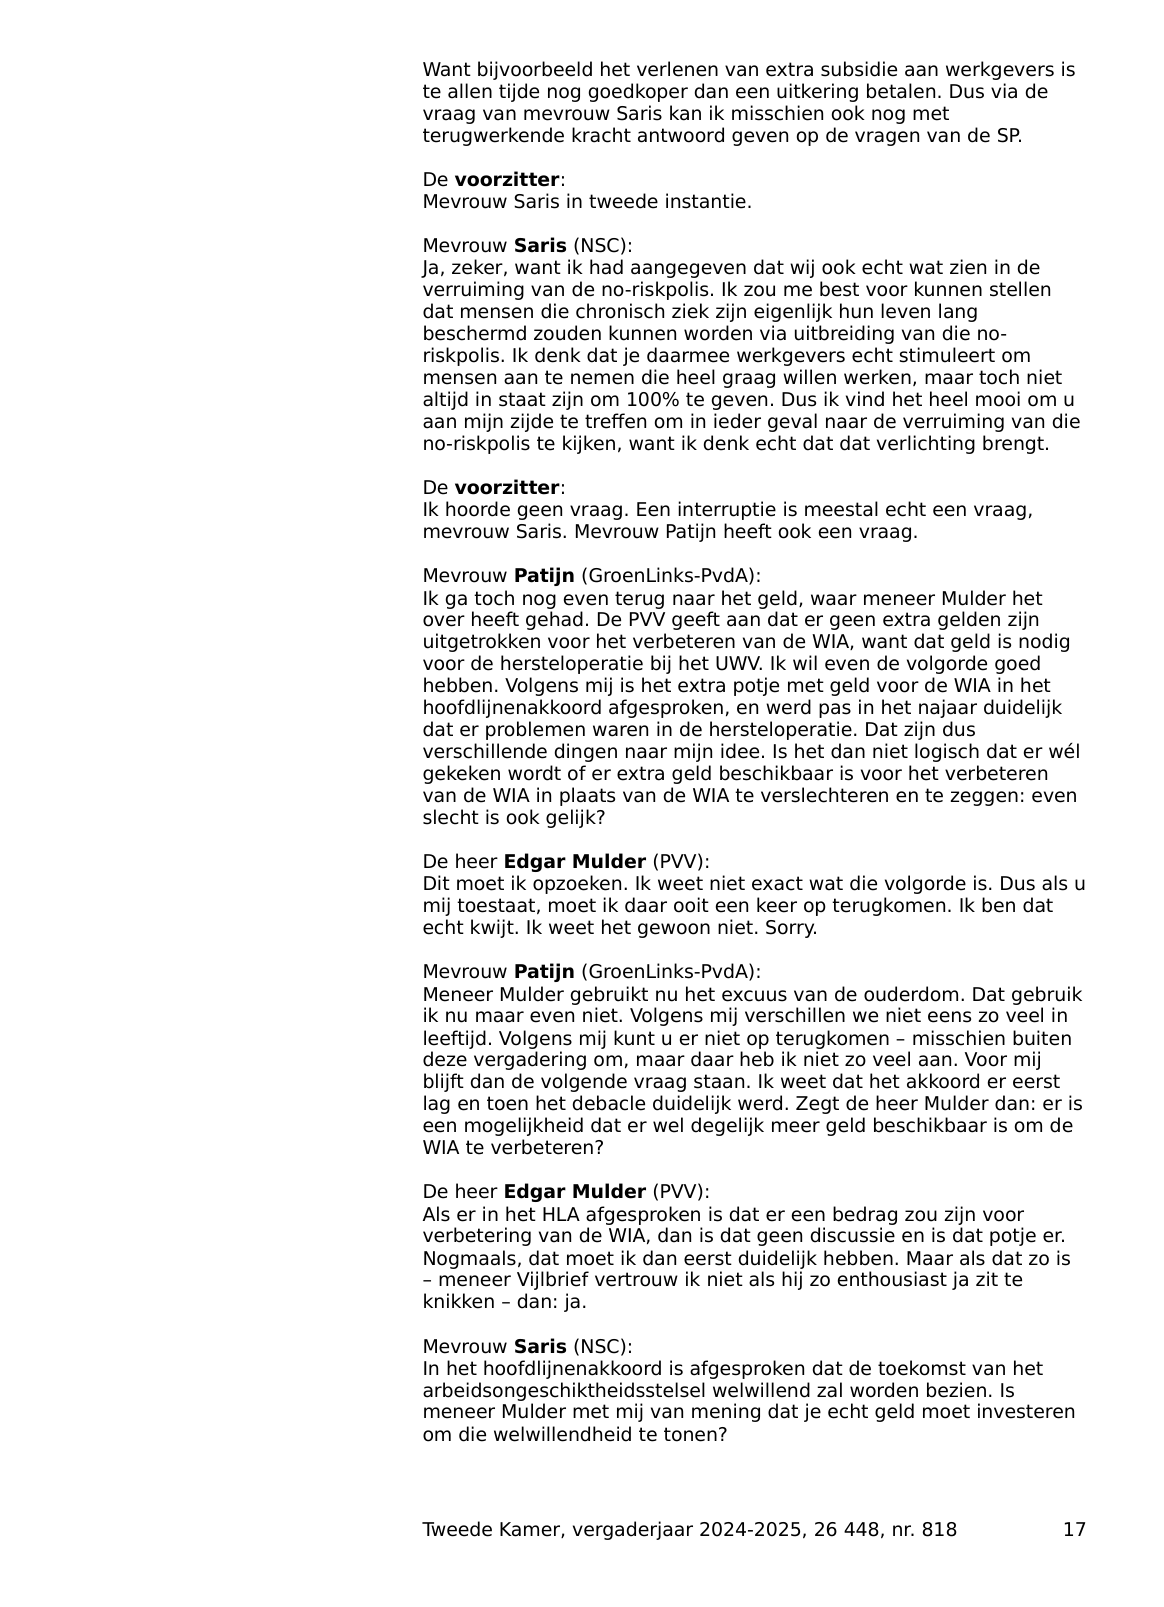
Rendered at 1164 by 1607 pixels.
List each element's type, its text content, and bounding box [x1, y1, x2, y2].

text Dit moet ik opzoeken. Ik weet niet exact wat die volgorde is. Dus als u mij toestaat, moet ik daar ooit een keer op terugkomen. Ik ben dat echt kwijt. Ik weet het gewoon niet. Sorry. [422, 873, 1087, 939]
text De heer Edgar Mulder (PVV): [422, 1181, 1087, 1203]
text De voorzitter: [422, 169, 1087, 191]
text Want bijvoorbeeld het verlenen van extra subsidie aan werkgevers is te allen tijde nog goedkoper dan een uitkering betalen. Dus via de vraag van mevrouw Saris kan ik misschien ook nog met terugwerkende kracht antwoord geven op de vragen van de SP. [422, 59, 1087, 147]
text Mevrouw Saris (NSC): [422, 1336, 1087, 1357]
text De voorzitter: [422, 477, 1087, 499]
text Mevrouw Patijn (GroenLinks-PvdA): [422, 565, 1087, 587]
text Als er in het HLA afgesproken is dat er een bedrag zou zijn voor verbetering van de WIA, dan is dat geen discussie en is dat potje er. Nogmaals, dat moet ik dan eerst duidelijk hebben. Maar als dat zo is – meneer Vijlbrief vertrouw ik niet als hij zo enthousiast ja zit te knikken – dan: ja. [422, 1203, 1087, 1313]
text Mevrouw Saris in tweede instantie. [422, 191, 1087, 213]
text Ja, zeker, want ik had aangegeven dat wij ook echt wat zien in de verruiming van de no-riskpolis. Ik zou me best voor kunnen stellen dat mensen die chronisch ziek zijn eigenlijk hun leven lang beschermd zouden kunnen worden via uitbreiding van die no-riskpolis. Ik denk dat je daarmee werkgevers echt stimuleert om mensen aan te nemen die heel graag willen werken, maar toch niet altijd in staat zijn om 100% te geven. Dus ik vind het heel mooi om u aan mijn zijde te treffen om in ieder geval naar de verruiming van die no-riskpolis te kijken, want ik denk echt dat dat verlichting brengt. [422, 257, 1087, 455]
text Mevrouw Patijn (GroenLinks-PvdA): [422, 961, 1087, 983]
text Meneer Mulder gebruikt nu het excuus van de ouderdom. Dat gebruik ik nu maar even niet. Volgens mij verschillen we niet eens zo veel in leeftijd. Volgens mij kunt u er niet op terugkomen – misschien buiten deze vergadering om, maar daar heb ik niet zo veel aan. Voor mij blijft dan de volgende vraag staan. Ik weet dat het akkoord er eerst lag en toen het debacle duidelijk werd. Zegt de heer Mulder dan: er is een mogelijkheid dat er wel degelijk meer geld beschikbaar is om de WIA te verbeteren? [422, 983, 1087, 1159]
text Mevrouw Saris (NSC): [422, 235, 1087, 257]
text De heer Edgar Mulder (PVV): [422, 851, 1087, 873]
text Ik hoorde geen vraag. Een interruptie is meestal echt een vraag, mevrouw Saris. Mevrouw Patijn heeft ook een vraag. [422, 499, 1087, 543]
text In het hoofdlijnenakkoord is afgesproken dat de toekomst van het arbeidsongeschiktheidsstelsel welwillend zal worden bezien. Is meneer Mulder met mij van mening dat je echt geld moet investeren om die welwillendheid te tonen? [422, 1357, 1087, 1445]
text Ik ga toch nog even terug naar het geld, waar meneer Mulder het over heeft gehad. De PVV geeft aan dat er geen extra gelden zijn uitgetrokken voor het verbeteren van de WIA, want dat geld is nodig voor de hersteloperatie bij het UWV. Ik wil even de volgorde goed hebben. Volgens mij is het extra potje met geld voor de WIA in het hoofdlijnenakkoord afgesproken, en werd pas in het najaar duidelijk dat er problemen waren in de hersteloperatie. Dat zijn dus verschillende dingen naar mijn idee. Is het dan niet logisch dat er wél gekeken wordt of er extra geld beschikbaar is voor het verbeteren van de WIA in plaats van de WIA te verslechteren en te zeggen: even slecht is ook gelijk? [422, 587, 1087, 829]
